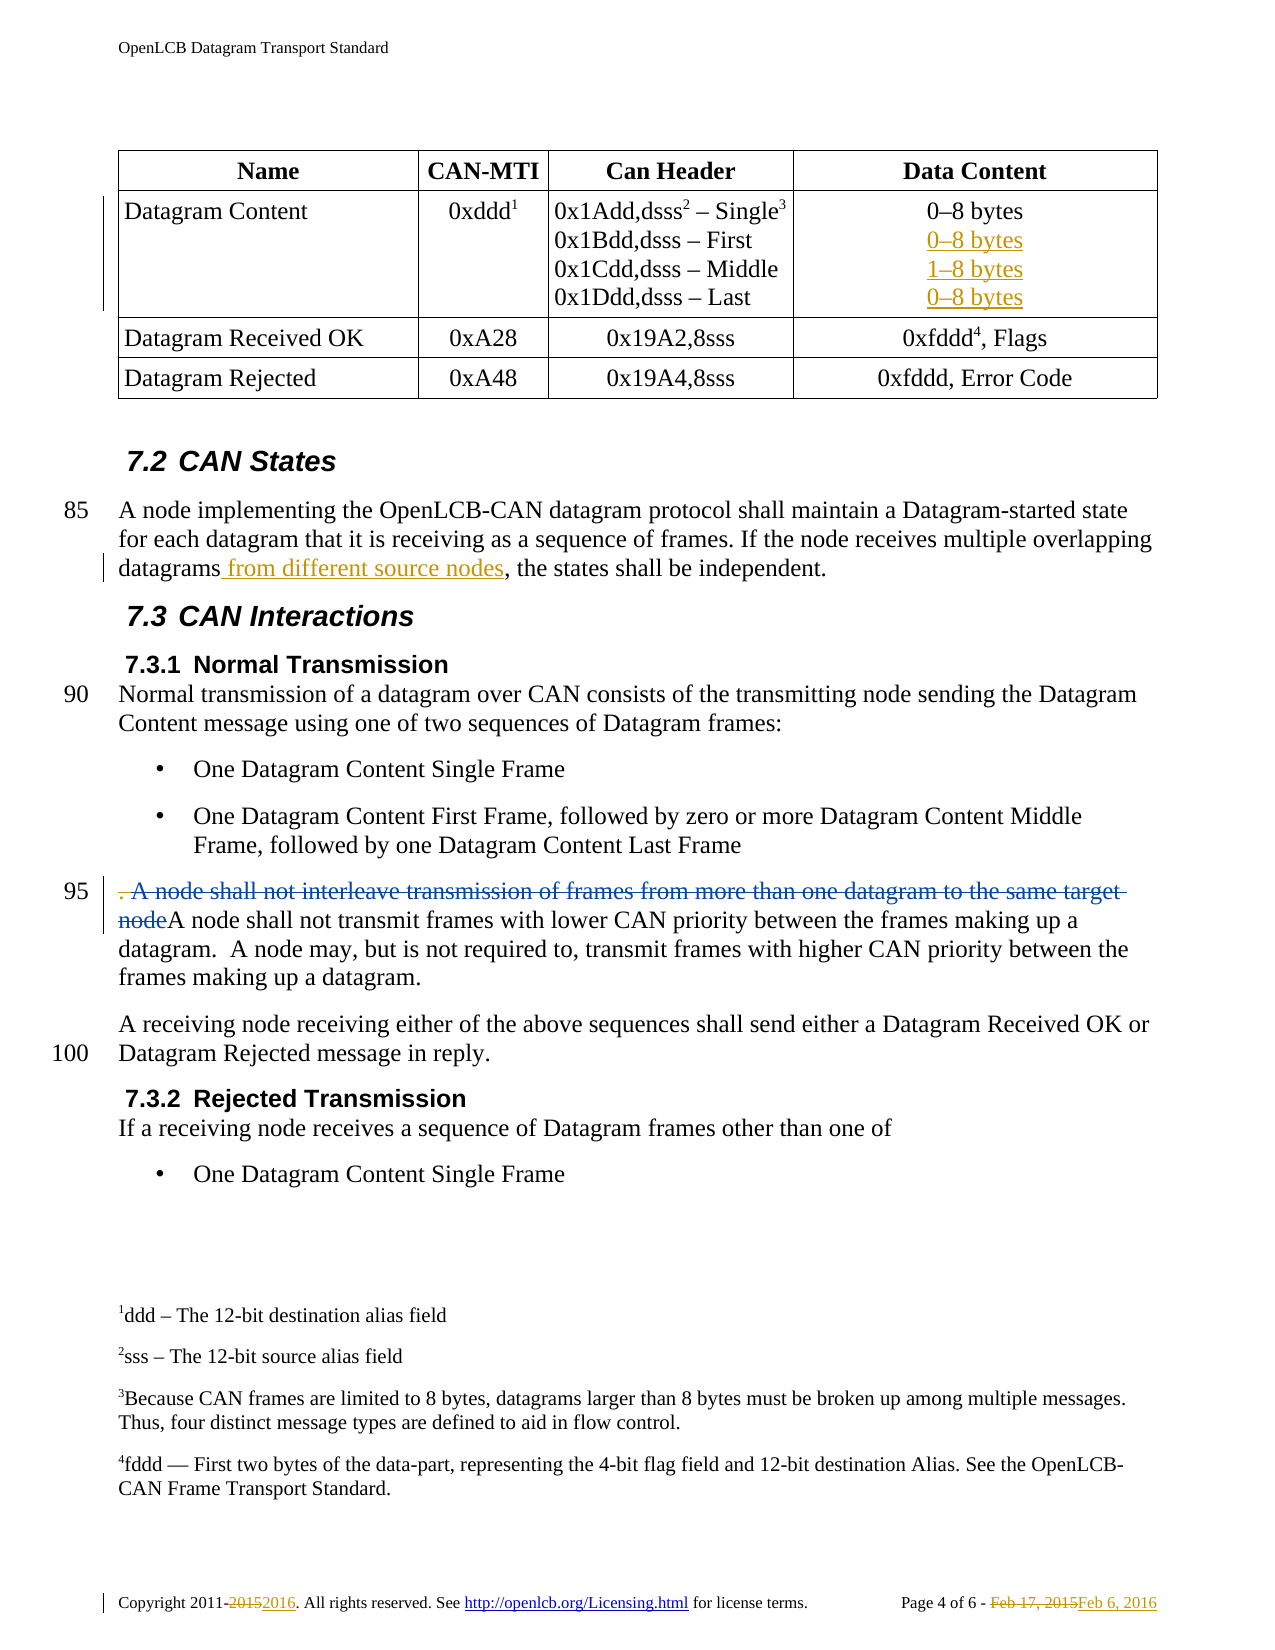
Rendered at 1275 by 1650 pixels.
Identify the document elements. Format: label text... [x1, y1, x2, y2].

table_cell 0–8 bytes 0–8 bytes 1–8 bytes 0–8 bytes [794, 191, 1157, 317]
table_cell 0xA48 [419, 358, 548, 397]
text A node shall not transmit frames with lower CAN priority between the frames making up a datagram. A node may, but is not required to, transmit frames with higher CAN priority between the frames making up a datagram. [118, 876, 1157, 991]
table_cell Datagram Content [119, 191, 418, 317]
text A node implementing the OpenLCB-CAN datagram protocol shall maintain a Datagram-started state for each datagram that it is receiving as a sequence of frames. If the node receives multiple overlapping datagrams from different source nodes, the states shall be independent. [118, 495, 1157, 582]
subtitle Normal Transmission [118, 651, 1157, 679]
table_cell 0xddd [419, 191, 548, 317]
table_header Can Header [549, 151, 793, 190]
list One Datagram Content Single Frame [156, 754, 1157, 783]
list One Datagram Content First Frame, followed by zero or more Datagram Content Middle Frame, followed by one Datagram Content Last Frame [156, 801, 1157, 858]
table_cell Datagram Received OK [119, 318, 418, 357]
table_cell 0xfddd, Error Code [794, 358, 1157, 397]
list One Datagram Content Single Frame [156, 1159, 1157, 1188]
text Normal transmission of a datagram over CAN consists of the transmitting node sending the Datagram Content message using one of two sequences of Datagram frames: [118, 679, 1157, 737]
subtitle CAN Interactions [118, 599, 1157, 633]
table_cell Datagram Rejected [119, 358, 418, 397]
subtitle Rejected Transmission [118, 1084, 1157, 1113]
text If a receiving node receives a sequence of Datagram frames other than one of [118, 1113, 1157, 1142]
table_header Name [119, 151, 418, 190]
table_cell 0x19A4,8sss [549, 358, 793, 397]
table_cell 0x19A2,8sss [549, 318, 793, 357]
table_header CAN-MTI [419, 151, 548, 190]
subtitle CAN States [118, 444, 1157, 478]
table_header Data Content [794, 151, 1157, 190]
text A receiving node receiving either of the above sequences shall send either a Datagram Received OK or Datagram Rejected message in reply. [118, 1009, 1157, 1066]
table_cell 0xfddd, Flags [794, 318, 1157, 357]
table_cell 0x1Add,dsss – Single 0x1Bdd,dsss – First 0x1Cdd,dsss – Middle 0x1Ddd,dsss – Last [549, 191, 793, 317]
table_cell 0xA28 [419, 318, 548, 357]
